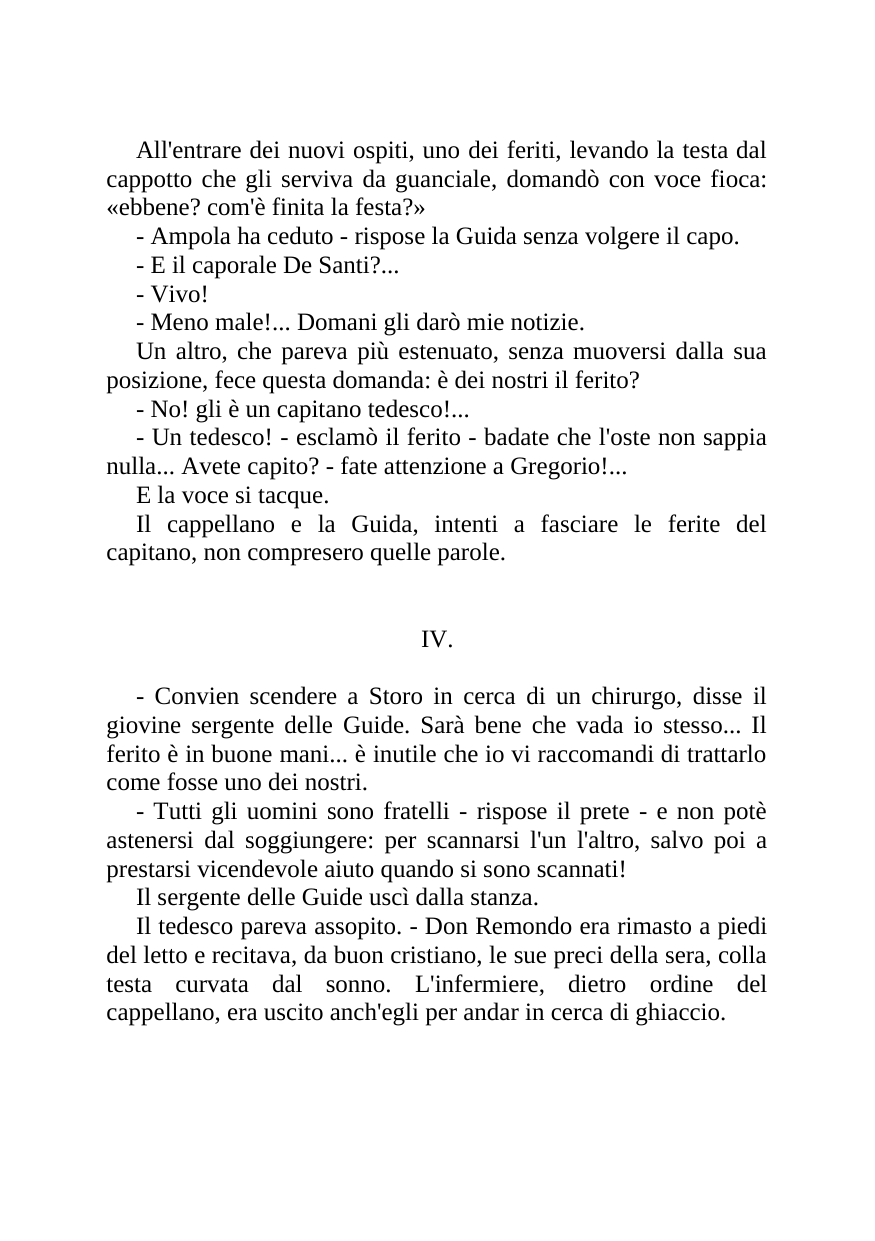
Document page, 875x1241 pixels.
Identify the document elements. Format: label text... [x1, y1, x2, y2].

text Un altro, che pareva più estenuato, senza muoversi dalla sua posizione, fece questa domanda: è dei nostri il ferito? [106, 336, 768, 394]
text - Un tedesco! - esclamò il ferito - badate che l'oste non sappia nulla... Avete capito? - fate attenzione a Gregorio!... [106, 422, 768, 480]
text - Vivo! [106, 279, 768, 307]
text Il cappellano e la Guida, intenti a fasciare le ferite del capitano, non compresero quelle parole. [106, 509, 768, 566]
text - Meno male!... Domani gli darò mie notizie. [106, 307, 768, 336]
text - No! gli è un capitano tedesco!... [106, 394, 768, 422]
text - Ampola ha ceduto - rispose la Guida senza volgere il capo. [106, 221, 768, 250]
text E la voce si tacque. [106, 480, 768, 509]
text Il sergente delle Guide uscì dalla stanza. [106, 882, 768, 911]
text - Convien scendere a Storo in cerca di un chirurgo, disse il giovine sergente delle Guide. Sarà bene che vada io stesso... Il ferito è in buone mani... è inutile che io vi raccomandi di trattarlo come fosse uno dei nostri. [106, 681, 768, 796]
text IV. [106, 624, 768, 652]
text Il tedesco pareva assopito. - Don Remondo era rimasto a piedi del letto e recitava, da buon cristiano, le sue preci della sera, colla testa curvata dal sonno. L'infermiere, dietro ordine del cappellano, era uscito anch'egli per andar in cerca di ghiaccio. [106, 911, 768, 1026]
text - Tutti gli uomini sono fratelli - rispose il prete - e non potè astenersi dal soggiungere: per scannarsi l'un l'altro, salvo poi a prestarsi vicendevole aiuto quando si sono scannati! [106, 796, 768, 882]
text - E il caporale De Santi?... [106, 250, 768, 279]
text All'entrare dei nuovi ospiti, uno dei feriti, levando la testa dal cappotto che gli serviva da guanciale, domandò con voce fioca: «ebbene? com'è finita la festa?» [106, 135, 768, 221]
